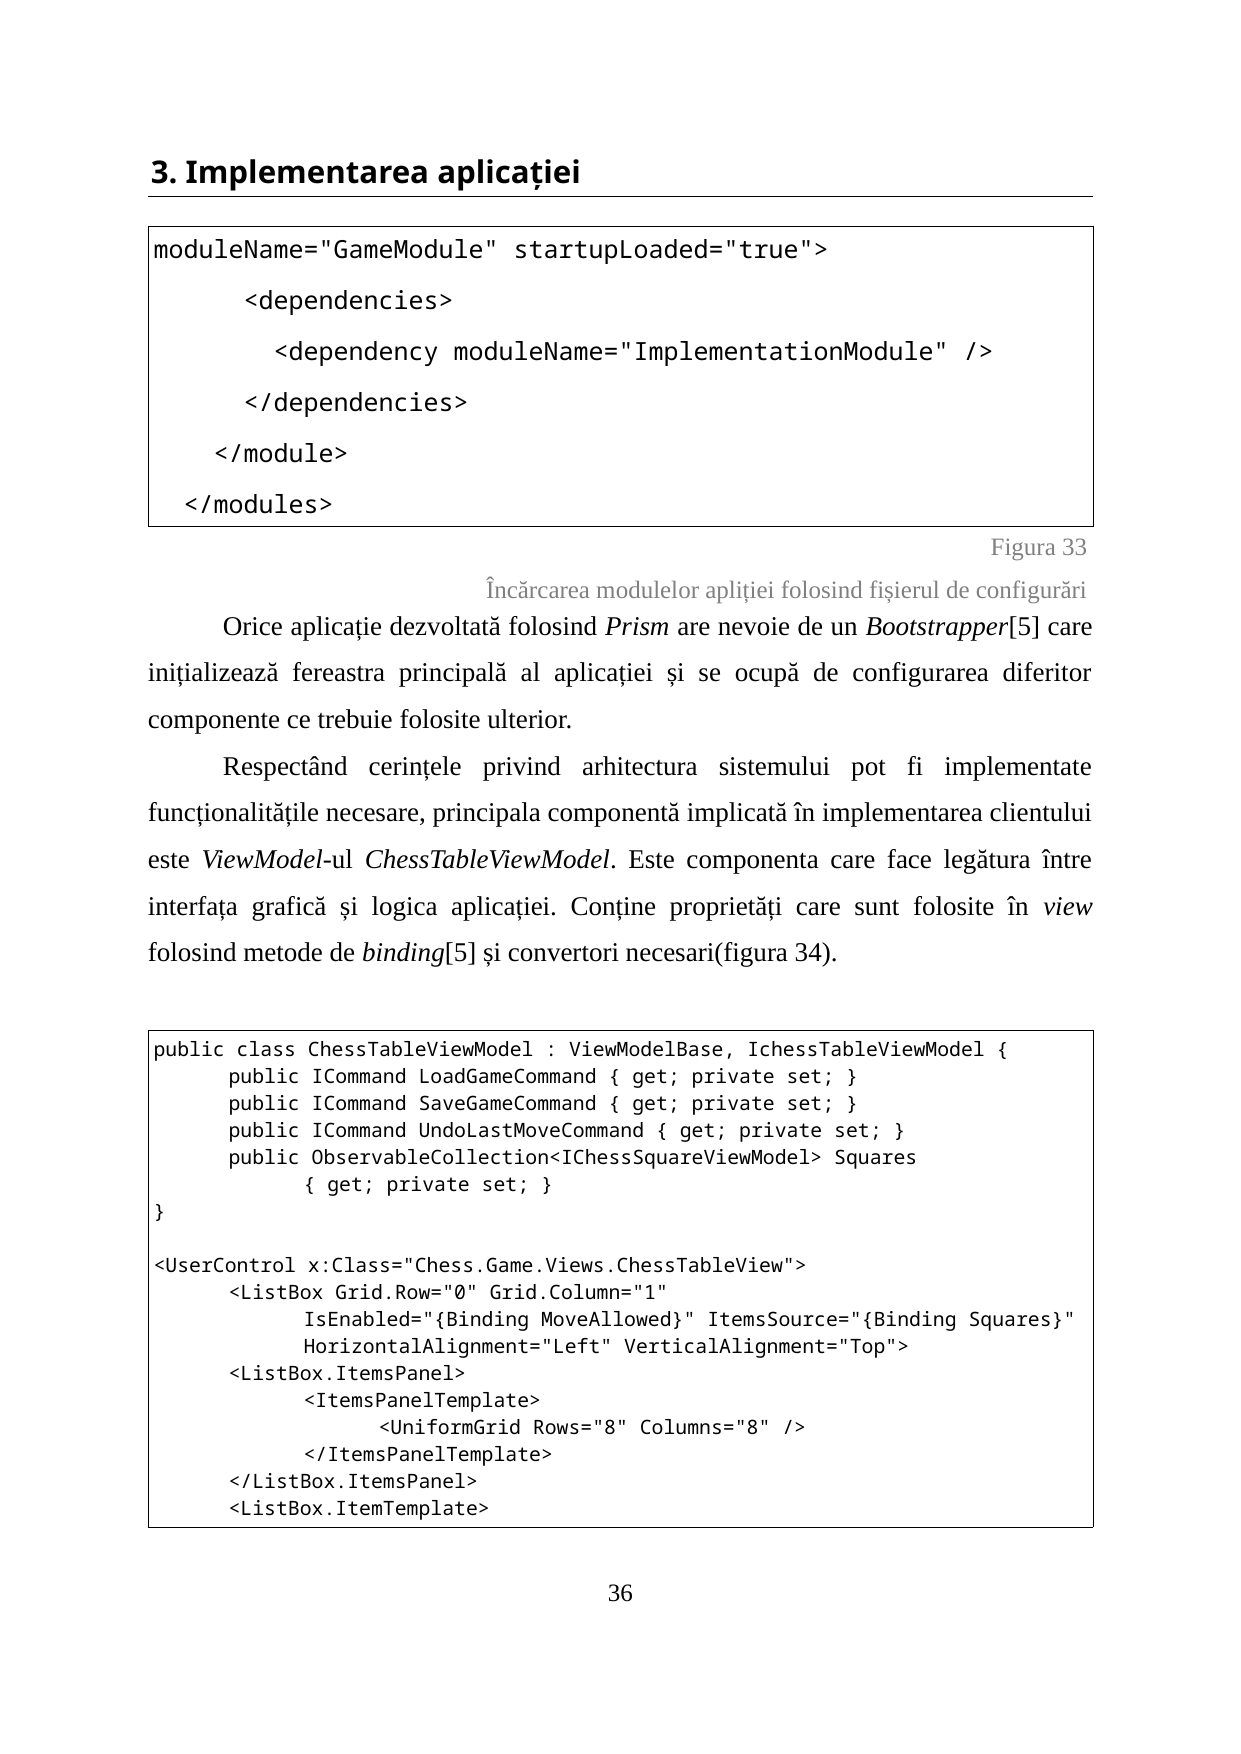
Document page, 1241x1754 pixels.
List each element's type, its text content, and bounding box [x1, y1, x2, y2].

table_header public class ChessTableViewModel : ViewModelBase, IchessTableViewModel { public ICommand LoadGameCommand { get; private set; } public ICommand SaveGameCommand { get; private set; } public ICommand UndoLastMoveCommand { get; private set; } public ObservableCollection<IChessSquareViewModel> Squares { get; private set; } } <UserControl x:Class="Chess.Game.Views.ChessTableView"> <ListBox Grid.Row="0" Grid.Column="1" IsEnabled="{Binding MoveAllowed}" ItemsSource="{Binding Squares}" HorizontalAlignment="Left" VerticalAlignment="Top"> <ListBox.ItemsPanel> <ItemsPanelTemplate> <UniformGrid Rows="8" Columns="8" /> </ItemsPanelTemplate> </ListBox.ItemsPanel> <ListBox.ItemTemplate> [149, 1031, 1093, 1527]
text Orice aplicație dezvoltată folosind Prism are nevoie de un Bootstrapper[5] care inițializează fereastra principală al aplicației și se ocupă de configurarea diferitor componente ce trebuie folosite ulterior. [148, 610, 1093, 734]
text Respectând cerințele privind arhitectura sistemului pot fi implementate funcționalitățile necesare, principala componentă implicată în implementarea clientului este ViewModel-ul ChessTableViewModel. Este componenta care face legătura între interfața grafică și logica aplicației. Conține proprietăți care sunt folosite în view folosind metode de binding[5] și convertori necesari(figura 34). [148, 750, 1093, 968]
table_cell Figura 33 Încărcarea modulelor apliției folosind fișierul de configurări [148, 527, 1093, 610]
table_header moduleName="GameModule" startupLoaded="true"> <dependencies> <dependency moduleName="ImplementationModule" /> </dependencies> </module> </modules> [149, 227, 1093, 526]
